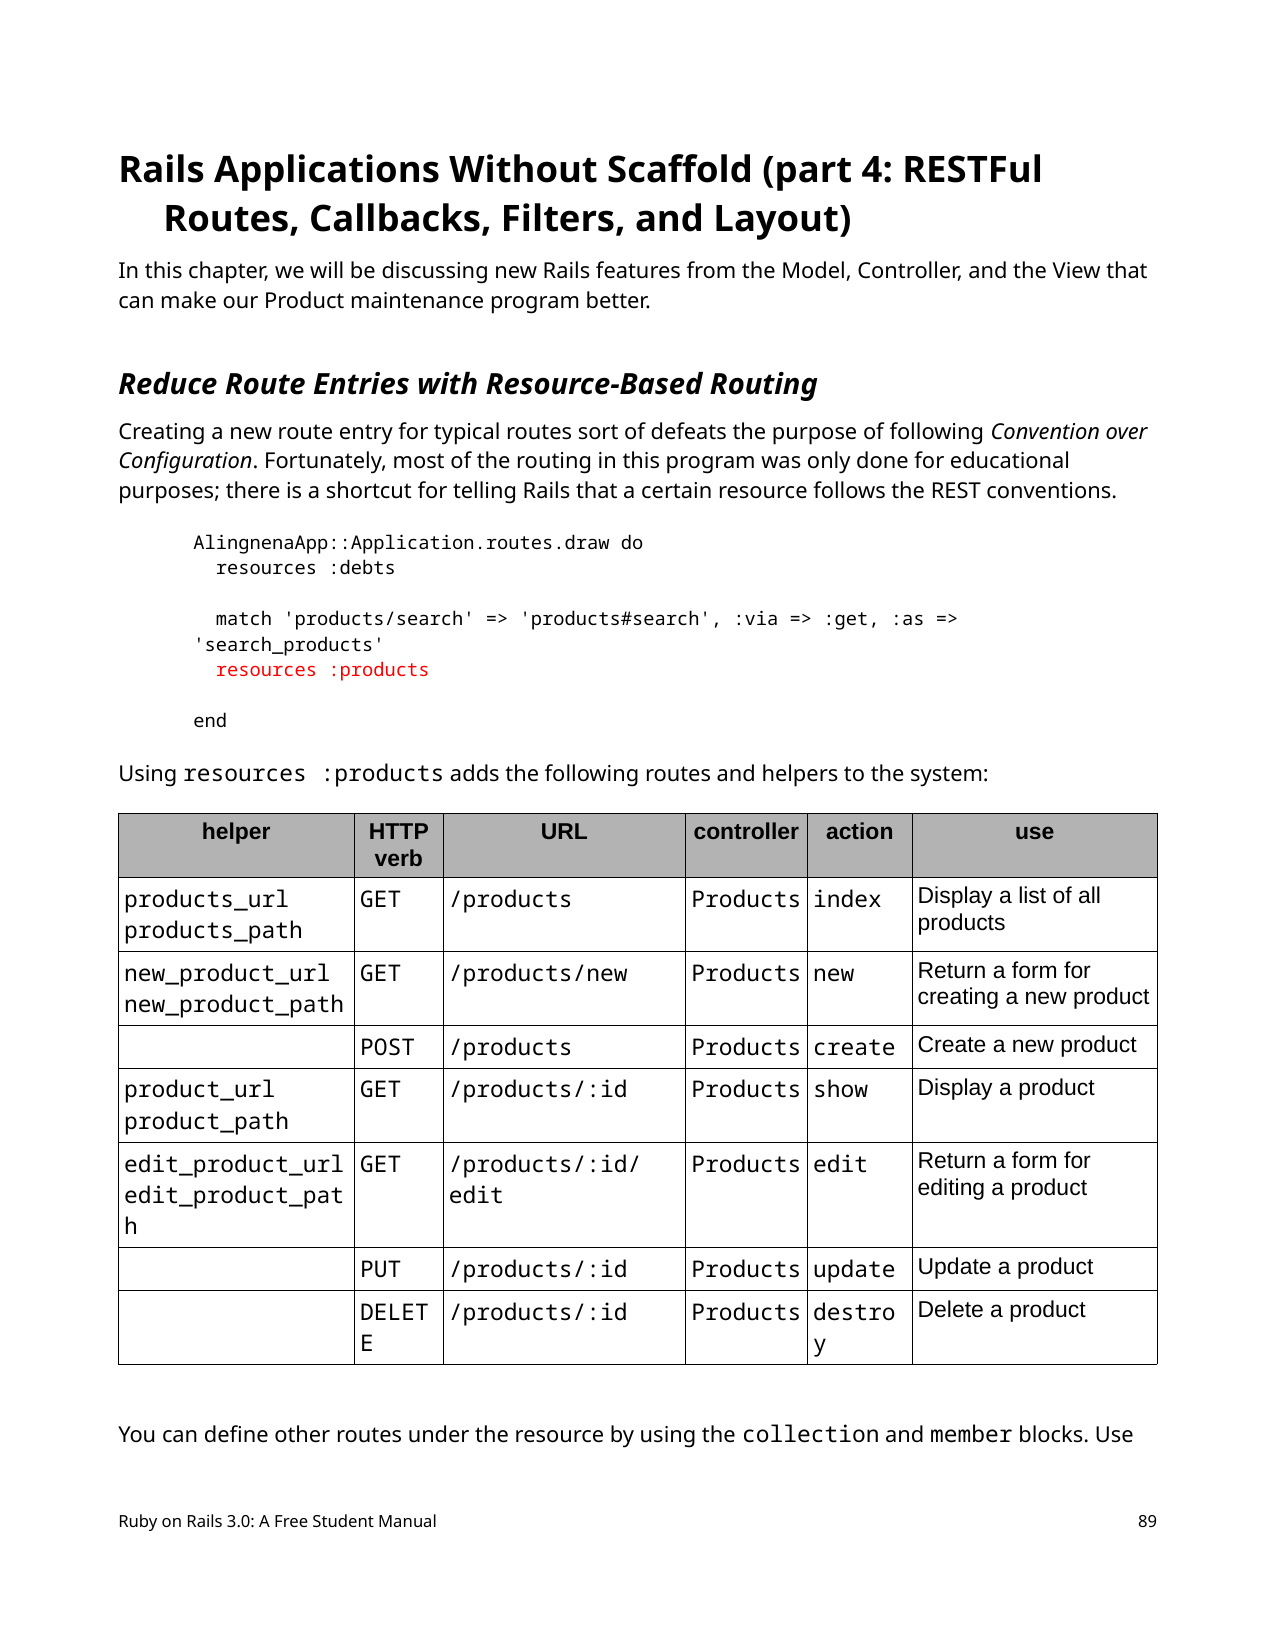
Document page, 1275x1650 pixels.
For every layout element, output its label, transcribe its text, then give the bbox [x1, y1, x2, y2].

table_cell products_url products_path [119, 878, 354, 951]
table_cell Create a new product [913, 1026, 1157, 1068]
table_header use [913, 814, 1157, 877]
text Using resources :products adds the following routes and helpers to the system: [118, 757, 1157, 788]
table_cell /products [444, 878, 685, 951]
table_header URL [444, 814, 685, 877]
table_cell new [808, 952, 912, 1025]
table_cell Update a product [913, 1248, 1157, 1290]
table_cell Products [686, 952, 807, 1025]
table_cell product_url product_path [119, 1069, 354, 1142]
table_cell Return a form for editing a product [913, 1143, 1157, 1247]
table_cell Products [686, 878, 807, 951]
text In this chapter, we will be discussing new Rails features from the Model, Controller, and the View that can make our Product maintenance program better. [118, 255, 1157, 314]
table_cell Return a form for creating a new product [913, 952, 1157, 1025]
table_cell create [808, 1026, 912, 1068]
text AlingnenaApp::Application.routes.draw do resources :debts match 'products/search' => 'products#search', :via => :get, :as => 'search_products' resources :products end [193, 529, 1157, 733]
table_cell Products [686, 1143, 807, 1247]
subtitle Rails Applications Without Scaffold (part 4: RESTFul Routes, Callbacks, Filters, and Layout) [118, 143, 1157, 242]
table_cell POST [355, 1026, 443, 1068]
table_cell PUT [355, 1248, 443, 1290]
table_cell /products/:id [444, 1248, 685, 1290]
table_cell Display a product [913, 1069, 1157, 1142]
text Creating a new route entry for typical routes sort of defeats the purpose of following Convention over Configuration. Fortunately, most of the routing in this program was only done for educational purposes; there is a shortcut for telling Rails that a certain resource follows the REST conventions. [118, 416, 1157, 505]
subtitle Reduce Route Entries with Resource-Based Routing [118, 363, 1157, 403]
table_cell index [808, 878, 912, 951]
table_header action [808, 814, 912, 877]
table_cell /products/:id [444, 1069, 685, 1142]
table_cell Products [686, 1248, 807, 1290]
table_cell /products/new [444, 952, 685, 1025]
table_cell [119, 1026, 354, 1068]
table_cell GET [355, 1069, 443, 1142]
table_cell GET [355, 1143, 443, 1247]
table_cell update [808, 1248, 912, 1290]
table_cell show [808, 1069, 912, 1142]
table_cell /products/:id/edit [444, 1143, 685, 1247]
table_cell GET [355, 952, 443, 1025]
table_cell [119, 1291, 354, 1364]
table_cell Display a list of all products [913, 878, 1157, 951]
table_cell DELETE [355, 1291, 443, 1364]
table_header controller [686, 814, 807, 877]
table_cell Products [686, 1069, 807, 1142]
table_cell /products [444, 1026, 685, 1068]
table_header HTTP verb [355, 814, 443, 877]
table_cell Delete a product [913, 1291, 1157, 1364]
table_cell destroy [808, 1291, 912, 1364]
table_header helper [119, 814, 354, 877]
table_cell new_product_url new_product_path [119, 952, 354, 1025]
table_cell /products/:id [444, 1291, 685, 1364]
table_cell edit [808, 1143, 912, 1247]
table_cell Products [686, 1291, 807, 1364]
text You can define other routes under the resource by using the collection and member blocks. Use [118, 1418, 1157, 1449]
table_cell GET [355, 878, 443, 951]
table_cell [119, 1248, 354, 1290]
table_cell edit_product_url edit_product_path [119, 1143, 354, 1247]
table_cell Products [686, 1026, 807, 1068]
